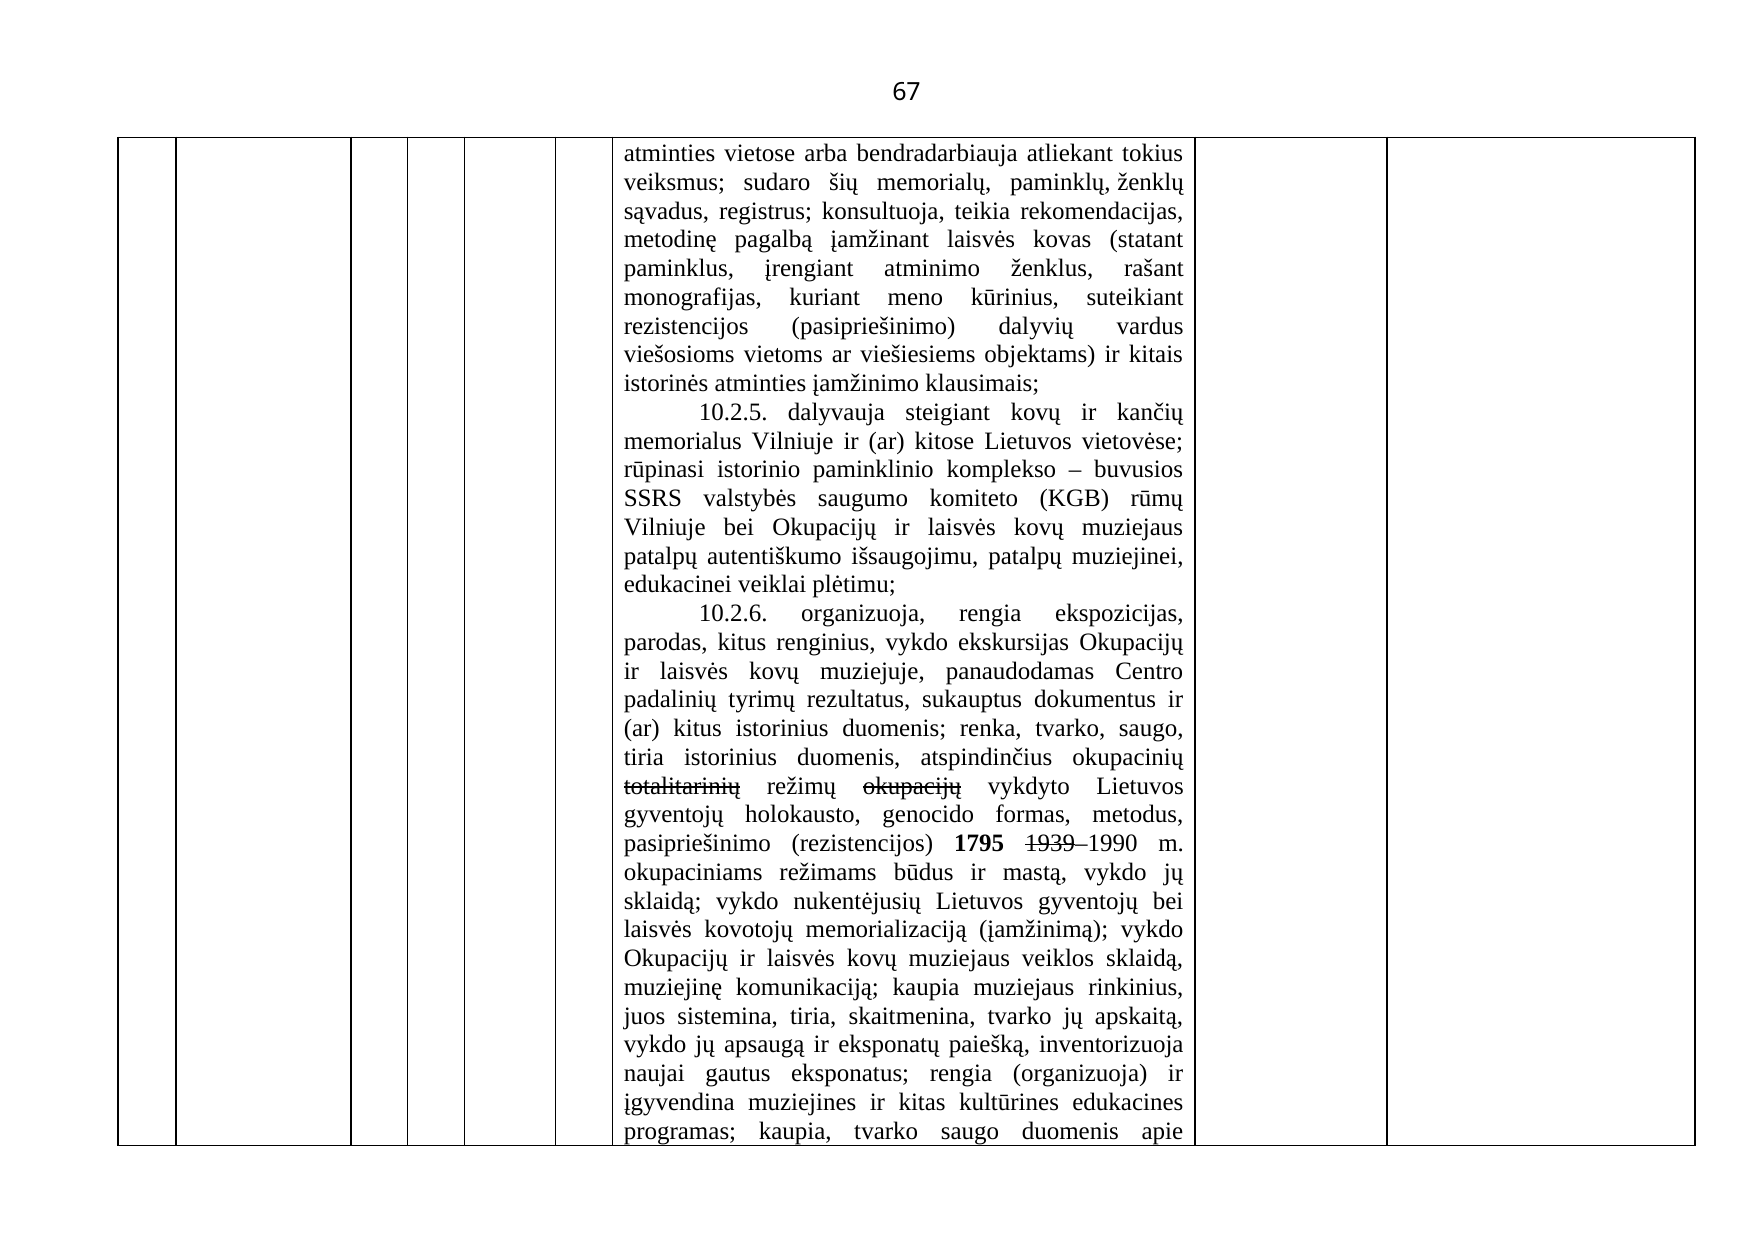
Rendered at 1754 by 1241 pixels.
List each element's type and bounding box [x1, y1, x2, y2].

table_cell [1196, 138, 1386, 1144]
table_cell [556, 138, 612, 1144]
table_cell [352, 138, 407, 1144]
table_cell [177, 138, 350, 1144]
table_cell [465, 138, 555, 1144]
table_cell [1388, 138, 1694, 1144]
table_cell [119, 138, 175, 1144]
table_cell [408, 138, 464, 1144]
